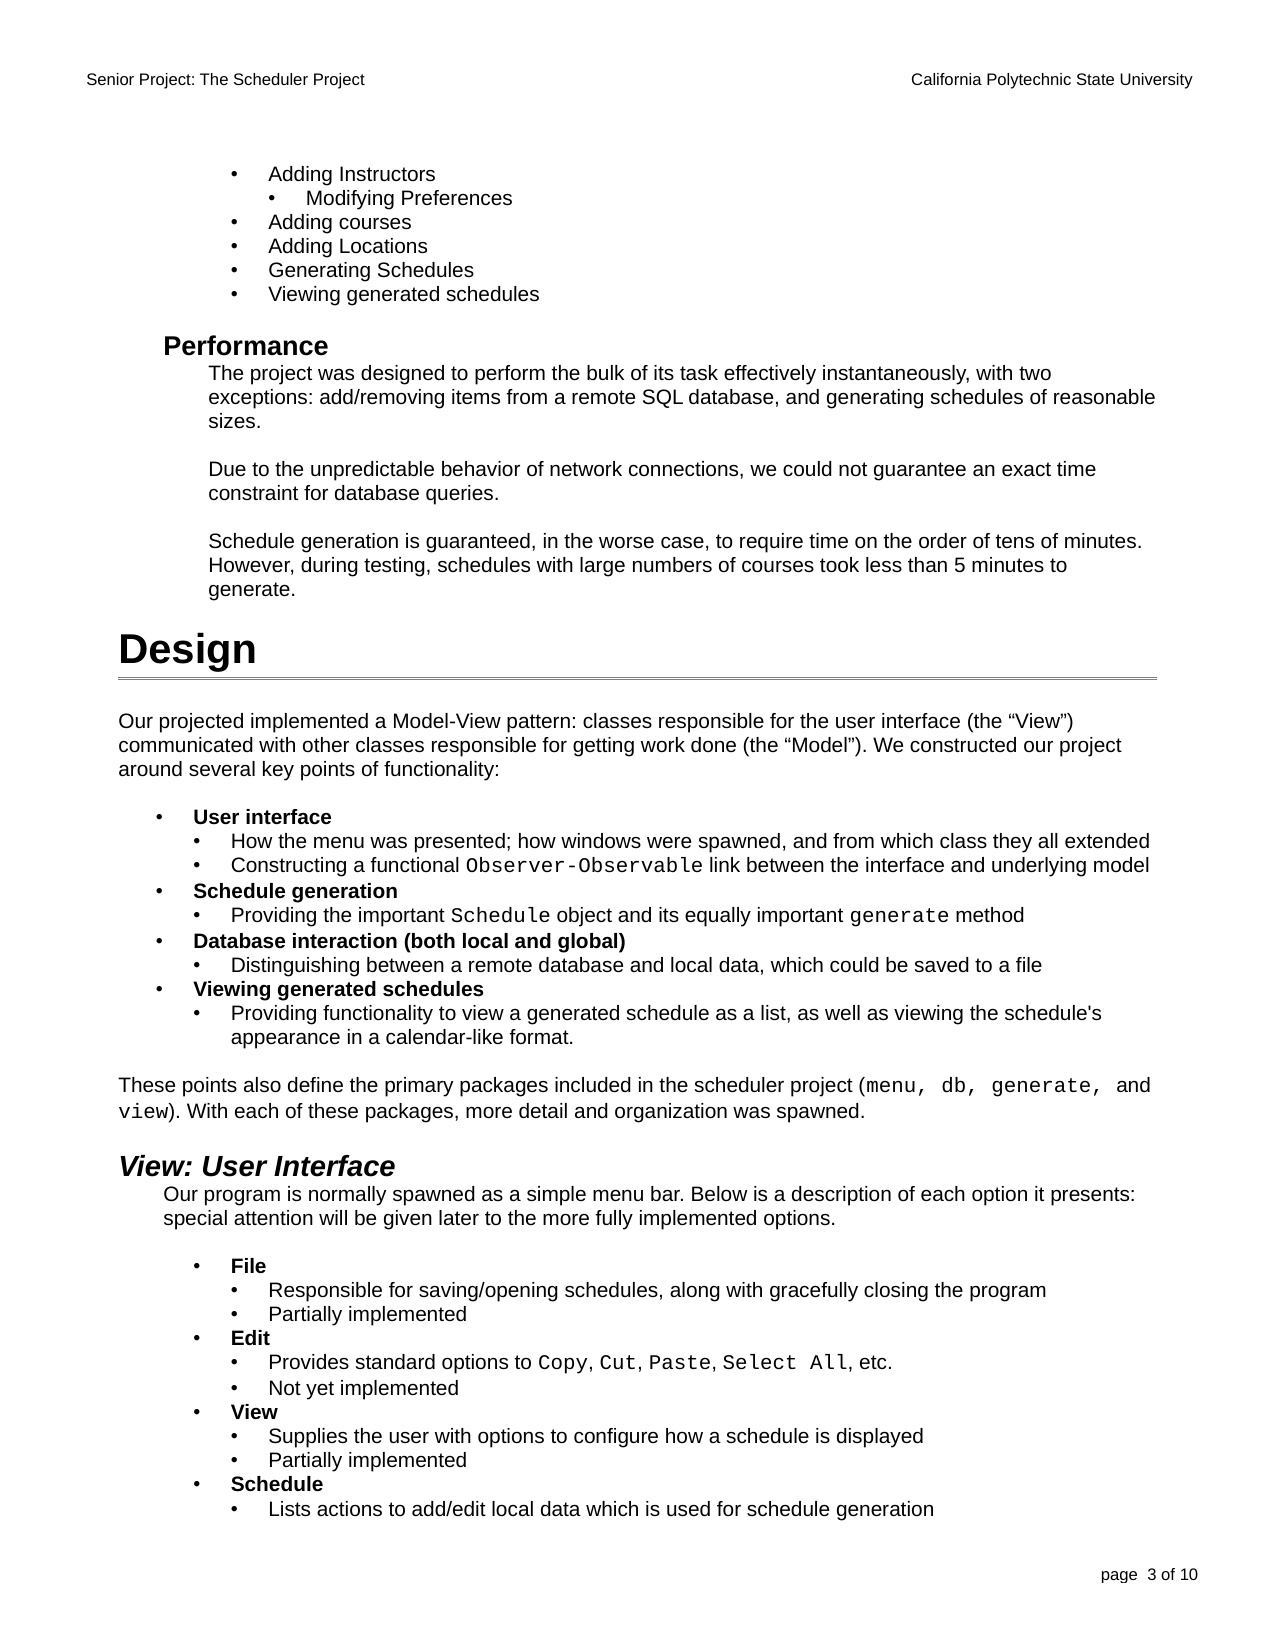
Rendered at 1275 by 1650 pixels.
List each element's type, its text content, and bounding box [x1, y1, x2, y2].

list Adding courses [231, 209, 1157, 234]
list Providing functionality to view a generated schedule as a list, as well as viewing the schedule's appearance in a calendar-like format. [193, 1001, 1157, 1049]
list Partially implemented [231, 1302, 1157, 1326]
list Generating Schedules [231, 258, 1157, 282]
text Our projected implemented a Model-View pattern: classes responsible for the user interface (the “View”) communicated with other classes responsible for getting work done (the “Model”). We constructed our project around several key points of functionality: [118, 709, 1157, 781]
list Lists actions to add/edit local data which is used for schedule generation [231, 1496, 1157, 1520]
list Modifying Preferences [268, 186, 1157, 209]
text Our program is normally spawned as a simple menu bar. Below is a description of each option it presents: special attention will be given later to the more fully implemented options. [163, 1182, 1157, 1230]
list Adding Instructors [231, 161, 1157, 186]
list Providing the important Schedule object and its equally important generate method [193, 903, 1157, 929]
text Due to the unpredictable behavior of network connections, we could not guarantee an exact time constraint for database queries. [208, 457, 1157, 505]
list Schedule [193, 1472, 1157, 1496]
list Supplies the user with options to configure how a schedule is displayed [231, 1424, 1157, 1448]
list Schedule generation [156, 879, 1157, 903]
list Constructing a functional Observer-Observable link between the interface and underlying model [193, 853, 1157, 879]
list How the menu was presented; how windows were spawned, and from which class they all extended [193, 829, 1157, 853]
list Adding Locations [231, 234, 1157, 258]
list Distinguishing between a remote database and local data, which could be saved to a file [193, 953, 1157, 977]
text The project was designed to perform the bulk of its task effectively instantaneously, with two exceptions: add/removing items from a remote SQL database, and generating schedules of reasonable sizes. [208, 361, 1157, 433]
list Partially implemented [231, 1448, 1157, 1472]
list File [193, 1254, 1157, 1278]
list Responsible for saving/opening schedules, along with gracefully closing the program [231, 1278, 1157, 1302]
list Provides standard options to Copy, Cut, Paste, Select All, etc. [231, 1350, 1157, 1376]
text Schedule generation is guaranteed, in the worse case, to require time on the order of tens of minutes. However, during testing, schedules with large numbers of courses took less than 5 minutes to generate. [208, 529, 1157, 601]
list Viewing generated schedules [156, 977, 1157, 1001]
list Database interaction (both local and global) [156, 929, 1157, 953]
list User interface [156, 805, 1157, 829]
list Edit [193, 1326, 1157, 1350]
list View [193, 1400, 1157, 1424]
list Viewing generated schedules [231, 282, 1157, 306]
text View: User Interface [118, 1148, 1157, 1182]
list Not yet implemented [231, 1376, 1157, 1400]
text Design [118, 624, 1157, 672]
text These points also define the primary packages included in the scheduler project (menu, db, generate, and view). With each of these packages, more detail and organization was spawned. [118, 1073, 1157, 1124]
text Performance [163, 330, 1157, 361]
